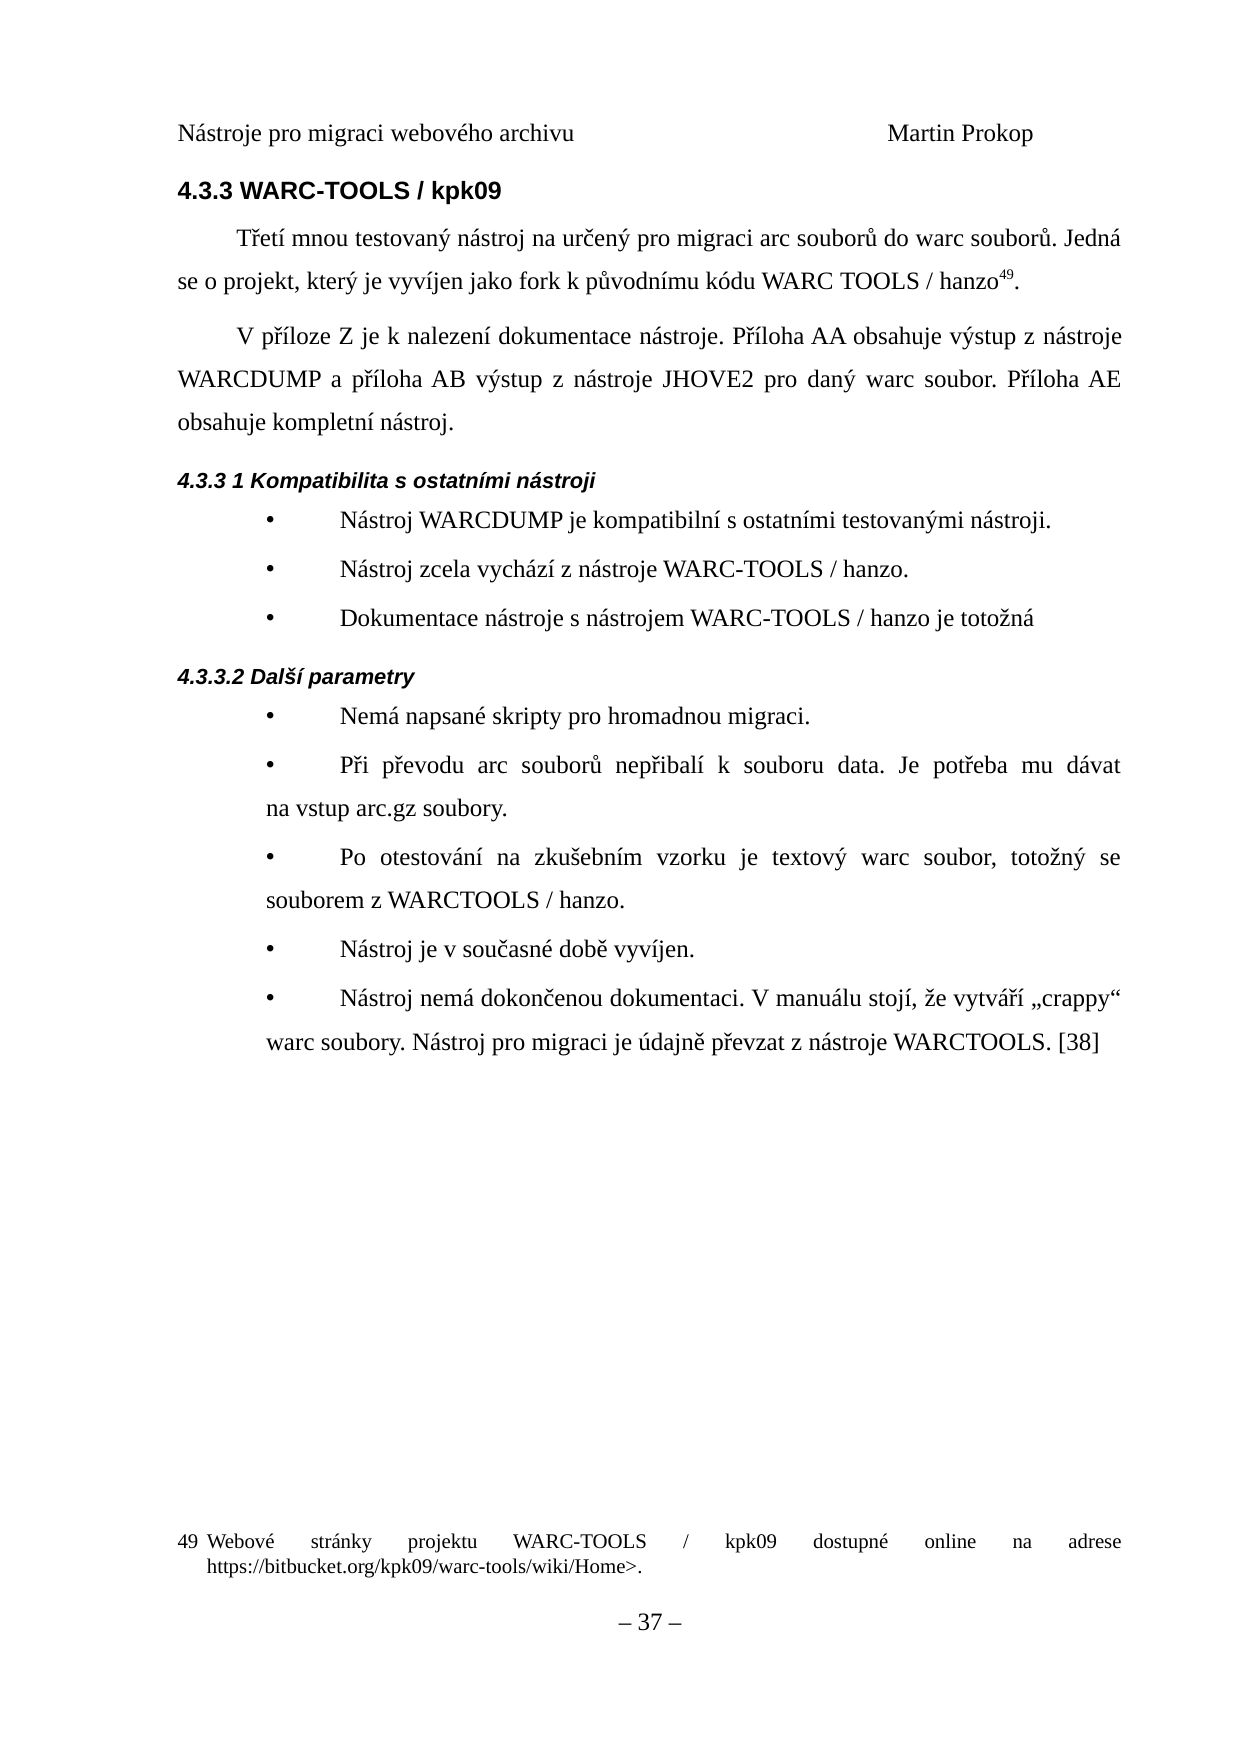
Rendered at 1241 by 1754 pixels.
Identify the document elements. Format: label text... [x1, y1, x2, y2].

text V příloze Z je k nalezení dokumentace nástroje. Příloha AA obsahuje výstup z nástroje WARCDUMP a příloha AB výstup z nástroje JHOVE2 pro daný warc soubor. Příloha AE obsahuje kompletní nástroj. [177, 321, 1122, 436]
list Nástroj zcela vychází z nástroje WARC-TOOLS / hanzo. [266, 554, 1122, 583]
list Při převodu arc souborů nepřibalí k souboru data. Je potřeba mu dávat na vstup arc.gz soubory. [266, 750, 1122, 822]
subtitle 4.3.3 1 Kompatibilita s ostatními nástroji [177, 468, 1122, 493]
subtitle 4.3.3 WARC-TOOLS / kpk09 [177, 176, 1122, 205]
text Webové stránky projektu WARC-TOOLS / kpk09 dostupné online na adrese https://bitbucket.org/kpk09/warc-tools/wiki/Home>. [177, 1529, 1122, 1578]
list Nemá napsané skripty pro hromadnou migraci. [266, 701, 1122, 730]
list Nástroj je v současné době vyvíjen. [266, 934, 1122, 963]
text Třetí mnou testovaný nástroj na určený pro migraci arc souborů do warc souborů. Jedná se o projekt, který je vyvíjen jako fork k původnímu kódu WARC TOOLS / hanzo. [177, 223, 1122, 295]
list Nástroj nemá dokončenou dokumentaci. V manuálu stojí, že vytváří „crappy“ warc soubory. Nástroj pro migraci je údajně převzat z nástroje WARCTOOLS. [38] [266, 983, 1122, 1055]
subtitle 4.3.3.2 Další parametry [177, 664, 1122, 689]
list Nástroj WARCDUMP je kompatibilní s ostatními testovanými nástroji. [266, 505, 1122, 534]
list Dokumentace nástroje s nástrojem WARC-TOOLS / hanzo je totožná [266, 603, 1122, 632]
list Po otestování na zkušebním vzorku je textový warc soubor, totožný se souborem z WARCTOOLS / hanzo. [266, 842, 1122, 914]
